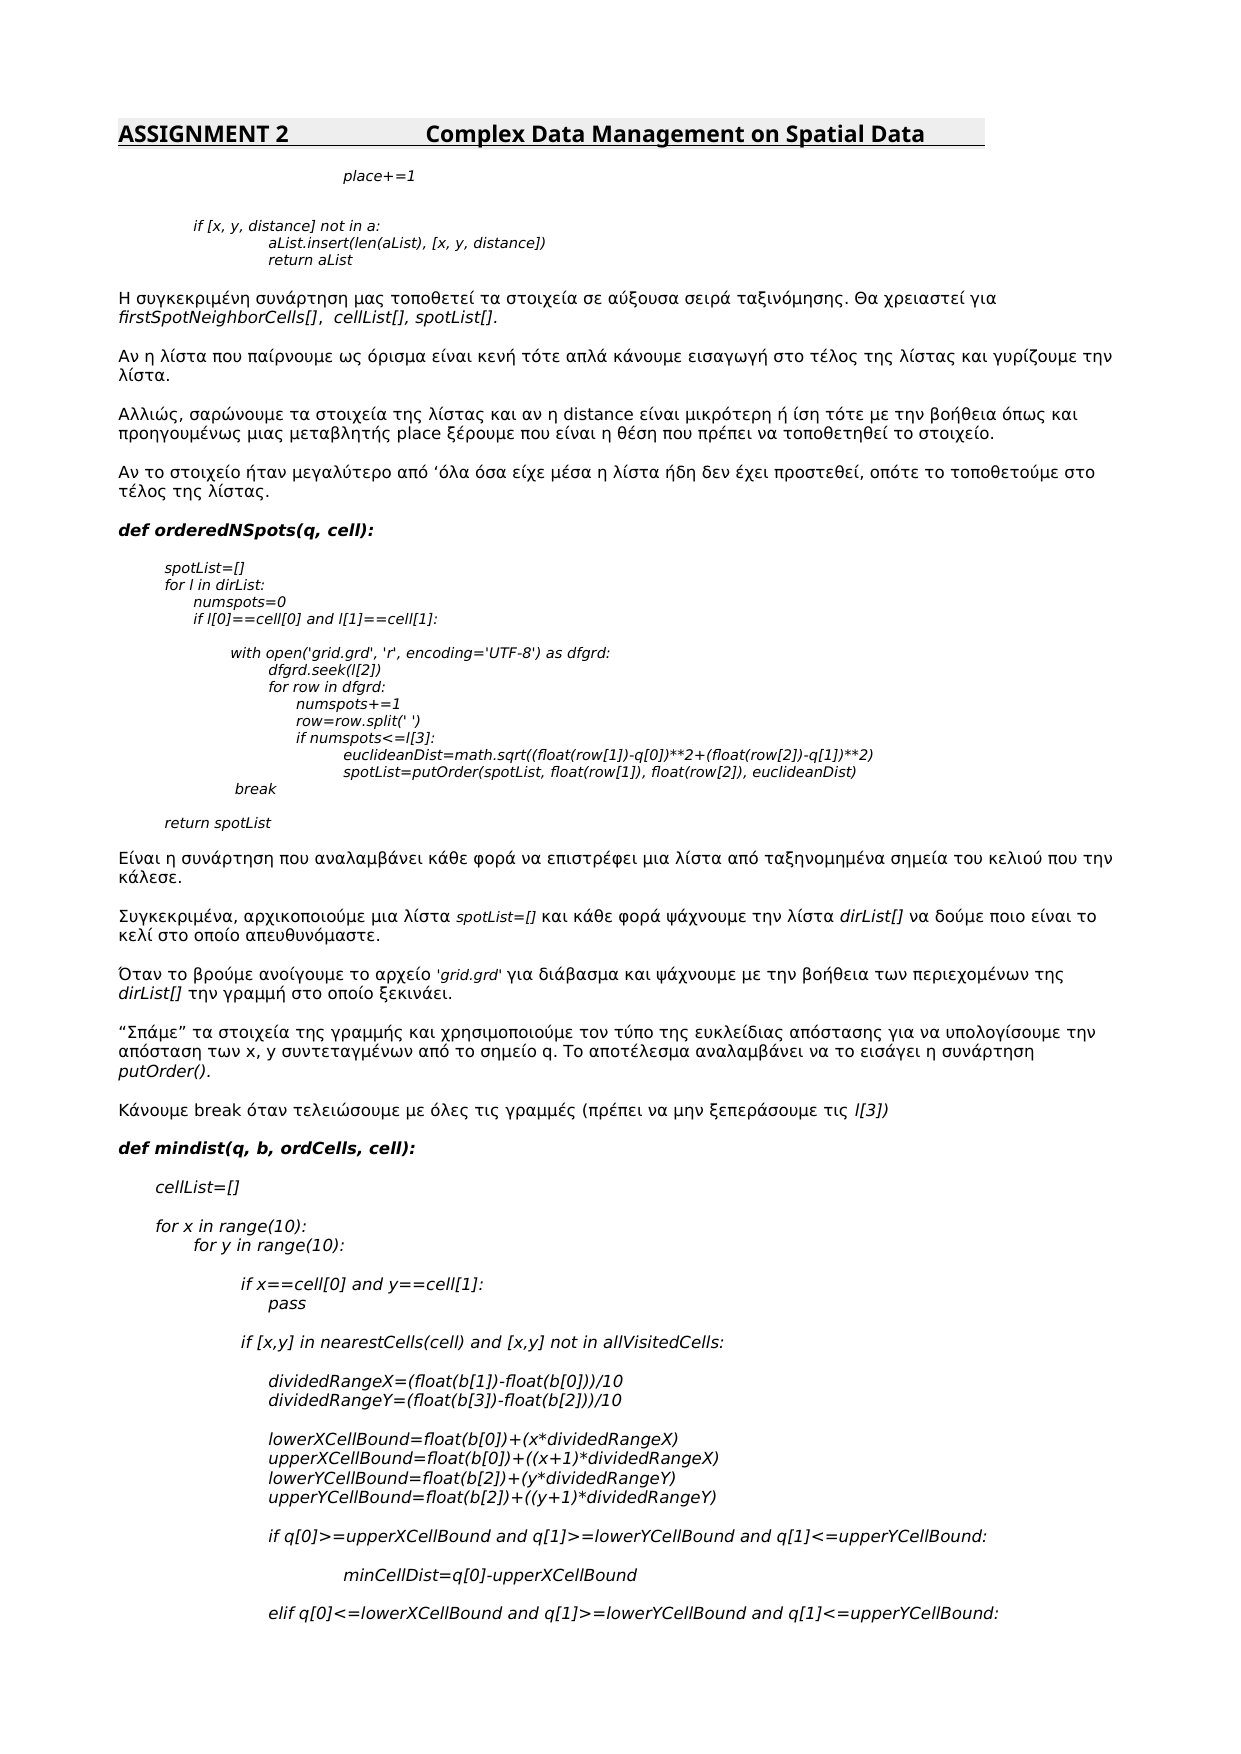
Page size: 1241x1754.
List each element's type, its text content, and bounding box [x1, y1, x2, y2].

text lowerYCellBound=float(b[2])+(y*dividedRangeY) [118, 1468, 1122, 1488]
text place+=1 [118, 167, 1122, 184]
text return spotList [118, 814, 1122, 832]
text if [x,y] in nearestCells(cell) and [x,y] not in allVisitedCells: [118, 1333, 1122, 1352]
text numspots+=1 [118, 696, 1122, 713]
text Είναι η συνάρτηση που αναλαμβάνει κάθε φορά να επιστρέφει μια λίστα από ταξηνομημένα σημεία του κελιού που την κάλεσε. [118, 848, 1122, 887]
text if q[0]>=upperXCellBound and q[1]>=lowerYCellBound and q[1]<=upperYCellBound: [118, 1527, 1122, 1546]
text minCellDist=q[0]-upperXCellBound [118, 1565, 1122, 1585]
text def orderedNSpots(q, cell): [118, 521, 1122, 541]
text “Σπάμε” τα στοιχεία της γραμμής και χρησιμοποιούμε τον τύπο της ευκλείδιας απόστασης για να υπολογίσουμε την απόσταση των x, y συντεταγμένων από το σημείο q. To αποτέλεσμα αναλαμβάνει να το εισάγει η συνάρτηση putOrder(). [118, 1023, 1122, 1081]
text Η συγκεκριμένη συνάρτηση μας τοποθετεί τα στοιχεία σε αύξουσα σειρά ταξινόμησης. Θα χρειαστεί για firstSpotNeighborCells[], cellList[], spotList[]. [118, 289, 1122, 327]
text Αλλιώς, σαρώνουμε τα στοιχεία της λίστας και αν η distance είναι μικρότερη ή ίση τότε με την βοήθεια όπως και προηγουμένως μιας μεταβλητής place ξέρουμε που είναι η θέση που πρέπει να τοποθετηθεί το στοιχείο. [118, 405, 1122, 444]
text dividedRangeX=(float(b[1])-float(b[0]))/10 [118, 1372, 1122, 1391]
text pass [118, 1294, 1122, 1313]
text Όταν το βρούμε ανοίγουμε το αρχείο 'grid.grd' για διάβασμα και ψάχνουμε με την βοήθεια των περιεχομένων της dirList[] την γραμμή στο οποίο ξεκινάει. [118, 965, 1122, 1003]
text if l[0]==cell[0] and l[1]==cell[1]: [118, 611, 1122, 628]
text for x in range(10): [118, 1217, 1122, 1236]
text elif q[0]<=lowerXCellBound and q[1]>=lowerYCellBound and q[1]<=upperYCellBound: [118, 1604, 1122, 1623]
text numspots=0 [118, 594, 1122, 611]
text upperYCellBound=float(b[2])+((y+1)*dividedRangeY) [118, 1488, 1122, 1507]
text aList.insert(len(aList), [x, y, distance]) [118, 235, 1122, 252]
text lowerXCellBound=float(b[0])+(x*dividedRangeX) [118, 1430, 1122, 1449]
text if [x, y, distance] not in a: [118, 218, 1122, 235]
text if x==cell[0] and y==cell[1]: [118, 1275, 1122, 1294]
text spotList=[] [118, 560, 1122, 577]
text return aList [118, 252, 1122, 269]
text with open('grid.grd', 'r', encoding='UTF-8') as dfgrd: [118, 645, 1122, 662]
text break [118, 781, 1122, 798]
text Αν η λίστα που παίρνουμε ως όρισμα είναι κενή τότε απλά κάνουμε εισαγωγή στο τέλος της λίστας και γυρίζουμε την λίστα. [118, 347, 1122, 386]
text for y in range(10): [118, 1236, 1122, 1255]
text euclideanDist=math.sqrt((float(row[1])-q[0])**2+(float(row[2])-q[1])**2) [118, 747, 1122, 764]
text spotList=putOrder(spotList, float(row[1]), float(row[2]), euclideanDist) [118, 764, 1122, 781]
text def mindist(q, b, ordCells, cell): [118, 1139, 1122, 1158]
text Κάνουμε break όταν τελειώσουμε με όλες τις γραμμές (πρέπει να μην ξεπεράσουμε τις l[3]) [118, 1100, 1122, 1120]
text for row in dfgrd: [118, 679, 1122, 696]
text Αν το στοιχείο ήταν μεγαλύτερο από ‘όλα όσα είχε μέσα η λίστα ήδη δεν έχει προστεθεί, οπότε το τοποθετούμε στο τέλος της λίστας. [118, 463, 1122, 502]
text dfgrd.seek(l[2]) [118, 662, 1122, 679]
text row=row.split(' ') [118, 713, 1122, 730]
text if numspots<=l[3]: [118, 730, 1122, 747]
text upperXCellBound=float(b[0])+((x+1)*dividedRangeX) [118, 1449, 1122, 1468]
text dividedRangeY=(float(b[3])-float(b[2]))/10 [118, 1391, 1122, 1410]
text Συγκεκριμένα, αρχικοποιούμε μια λίστα spotList=[] και κάθε φορά ψάχνουμε την λίστα dirList[] να δούμε ποιο είναι το κελί στο οποίο απευθυνόμαστε. [118, 907, 1122, 945]
text cellList=[] [118, 1178, 1122, 1197]
text for l in dirList: [118, 577, 1122, 594]
